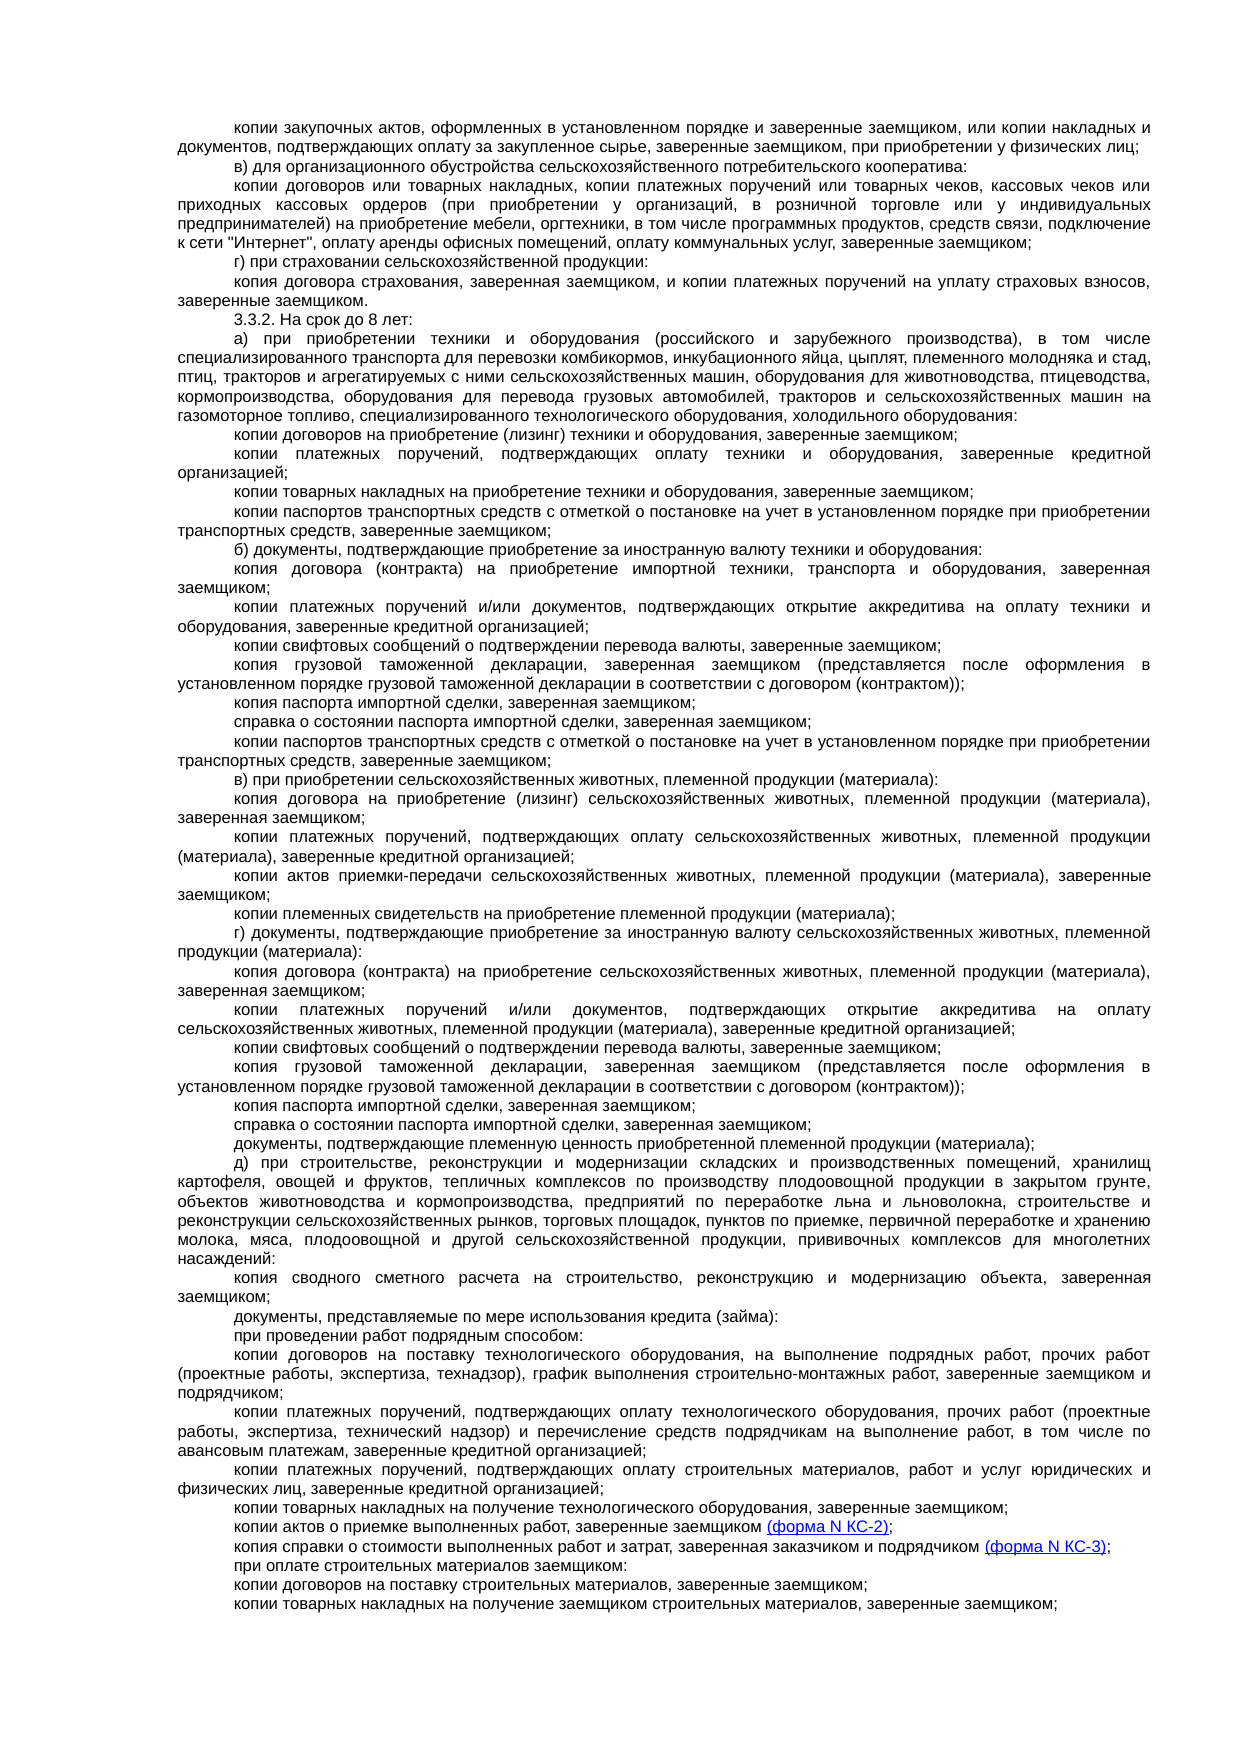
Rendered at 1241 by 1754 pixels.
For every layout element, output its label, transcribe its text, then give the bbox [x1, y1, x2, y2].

text копии товарных накладных на приобретение техники и оборудования, заверенные заемщиком; [177, 482, 1152, 501]
text д) при строительстве, реконструкции и модернизации складских и производственных помещений, хранилищ картофеля, овощей и фруктов, тепличных комплексов по производству плодоовощной продукции в закрытом грунте, объектов животноводства и кормопроизводства, предприятий по переработке льна и льноволокна, строительстве и реконструкции сельскохозяйственных рынков, торговых площадок, пунктов по приемке, первичной переработке и хранению молока, мяса, плодоовощной и другой сельскохозяйственной продукции, прививочных комплексов для многолетних насаждений: [177, 1153, 1152, 1268]
text копии паспортов транспортных средств с отметкой о постановке на учет в установленном порядке при приобретении транспортных средств, заверенные заемщиком; [177, 501, 1152, 540]
text копия грузовой таможенной декларации, заверенная заемщиком (представляется после оформления в установленном порядке грузовой таможенной декларации в соответствии с договором (контрактом)); [177, 655, 1152, 693]
text копии паспортов транспортных средств с отметкой о постановке на учет в установленном порядке при приобретении транспортных средств, заверенные заемщиком; [177, 731, 1152, 770]
text копия договора страхования, заверенная заемщиком, и копии платежных поручений на уплату страховых взносов, заверенные заемщиком. [177, 271, 1152, 310]
text копии актов о приемке выполненных работ, заверенные заемщиком (форма N КС-2); [177, 1517, 1152, 1536]
text копии платежных поручений, подтверждающих оплату технологического оборудования, прочих работ (проектные работы, экспертиза, технический надзор) и перечисление средств подрядчикам на выполнение работ, в том числе по авансовым платежам, заверенные кредитной организацией; [177, 1402, 1152, 1460]
text копия паспорта импортной сделки, заверенная заемщиком; [177, 693, 1152, 712]
text копии племенных свидетельств на приобретение племенной продукции (материала); [177, 904, 1152, 923]
text копии платежных поручений и/или документов, подтверждающих открытие аккредитива на оплату сельскохозяйственных животных, племенной продукции (материала), заверенные кредитной организацией; [177, 1000, 1152, 1038]
text копия сводного сметного расчета на строительство, реконструкцию и модернизацию объекта, заверенная заемщиком; [177, 1268, 1152, 1306]
text б) документы, подтверждающие приобретение за иностранную валюту техники и оборудования: [177, 540, 1152, 559]
text копия договора (контракта) на приобретение импортной техники, транспорта и оборудования, заверенная заемщиком; [177, 559, 1152, 597]
text копии товарных накладных на получение заемщиком строительных материалов, заверенные заемщиком; [177, 1594, 1152, 1613]
text копии платежных поручений, подтверждающих оплату строительных материалов, работ и услуг юридических и физических лиц, заверенные кредитной организацией; [177, 1460, 1152, 1498]
text копии платежных поручений, подтверждающих оплату сельскохозяйственных животных, племенной продукции (материала), заверенные кредитной организацией; [177, 827, 1152, 866]
text копии товарных накладных на получение технологического оборудования, заверенные заемщиком; [177, 1498, 1152, 1517]
text документы, подтверждающие племенную ценность приобретенной племенной продукции (материала); [177, 1134, 1152, 1153]
text копия договора на приобретение (лизинг) сельскохозяйственных животных, племенной продукции (материала), заверенная заемщиком; [177, 789, 1152, 827]
text копия справки о стоимости выполненных работ и затрат, заверенная заказчиком и подрядчиком (форма N КС-3); [177, 1536, 1152, 1556]
text копия паспорта импортной сделки, заверенная заемщиком; [177, 1096, 1152, 1115]
text в) для организационного обустройства сельскохозяйственного потребительского кооператива: [177, 156, 1152, 176]
text копии платежных поручений и/или документов, подтверждающих открытие аккредитива на оплату техники и оборудования, заверенные кредитной организацией; [177, 597, 1152, 636]
text копия грузовой таможенной декларации, заверенная заемщиком (представляется после оформления в установленном порядке грузовой таможенной декларации в соответствии с договором (контрактом)); [177, 1057, 1152, 1096]
text копии платежных поручений, подтверждающих оплату техники и оборудования, заверенные кредитной организацией; [177, 444, 1152, 482]
text справка о состоянии паспорта импортной сделки, заверенная заемщиком; [177, 712, 1152, 731]
text при оплате строительных материалов заемщиком: [177, 1556, 1152, 1575]
text копии договоров на поставку технологического оборудования, на выполнение подрядных работ, прочих работ (проектные работы, экспертиза, технадзор), график выполнения строительно-монтажных работ, заверенные заемщиком и подрядчиком; [177, 1345, 1152, 1402]
text г) документы, подтверждающие приобретение за иностранную валюту сельскохозяйственных животных, племенной продукции (материала): [177, 923, 1152, 961]
text копии свифтовых сообщений о подтверждении перевода валюты, заверенные заемщиком; [177, 1038, 1152, 1057]
text копии свифтовых сообщений о подтверждении перевода валюты, заверенные заемщиком; [177, 636, 1152, 655]
text документы, представляемые по мере использования кредита (займа): [177, 1306, 1152, 1326]
text копии договоров на поставку строительных материалов, заверенные заемщиком; [177, 1575, 1152, 1594]
text г) при страховании сельскохозяйственной продукции: [177, 252, 1152, 271]
text при проведении работ подрядным способом: [177, 1326, 1152, 1345]
text справка о состоянии паспорта импортной сделки, заверенная заемщиком; [177, 1115, 1152, 1134]
text копия договора (контракта) на приобретение сельскохозяйственных животных, племенной продукции (материала), заверенная заемщиком; [177, 961, 1152, 1000]
text копии актов приемки-передачи сельскохозяйственных животных, племенной продукции (материала), заверенные заемщиком; [177, 866, 1152, 904]
text копии договоров или товарных накладных, копии платежных поручений или товарных чеков, кассовых чеков или приходных кассовых ордеров (при приобретении у организаций, в розничной торговле или у индивидуальных предпринимателей) на приобретение мебели, оргтехники, в том числе программных продуктов, средств связи, подключение к сети "Интернет", оплату аренды офисных помещений, оплату коммунальных услуг, заверенные заемщиком; [177, 176, 1152, 252]
text копии закупочных актов, оформленных в установленном порядке и заверенные заемщиком, или копии накладных и документов, подтверждающих оплату за закупленное сырье, заверенные заемщиком, при приобретении у физических лиц; [177, 118, 1152, 156]
text 3.3.2. На срок до 8 лет: [177, 310, 1152, 329]
text копии договоров на приобретение (лизинг) техники и оборудования, заверенные заемщиком; [177, 425, 1152, 444]
text в) при приобретении сельскохозяйственных животных, племенной продукции (материала): [177, 770, 1152, 789]
text а) при приобретении техники и оборудования (российского и зарубежного производства), в том числе специализированного транспорта для перевозки комбикормов, инкубационного яйца, цыплят, племенного молодняка и стад, птиц, тракторов и агрегатируемых с ними сельскохозяйственных машин, оборудования для животноводства, птицеводства, кормопроизводства, оборудования для перевода грузовых автомобилей, тракторов и сельскохозяйственных машин на газомоторное топливо, специализированного технологического оборудования, холодильного оборудования: [177, 329, 1152, 425]
